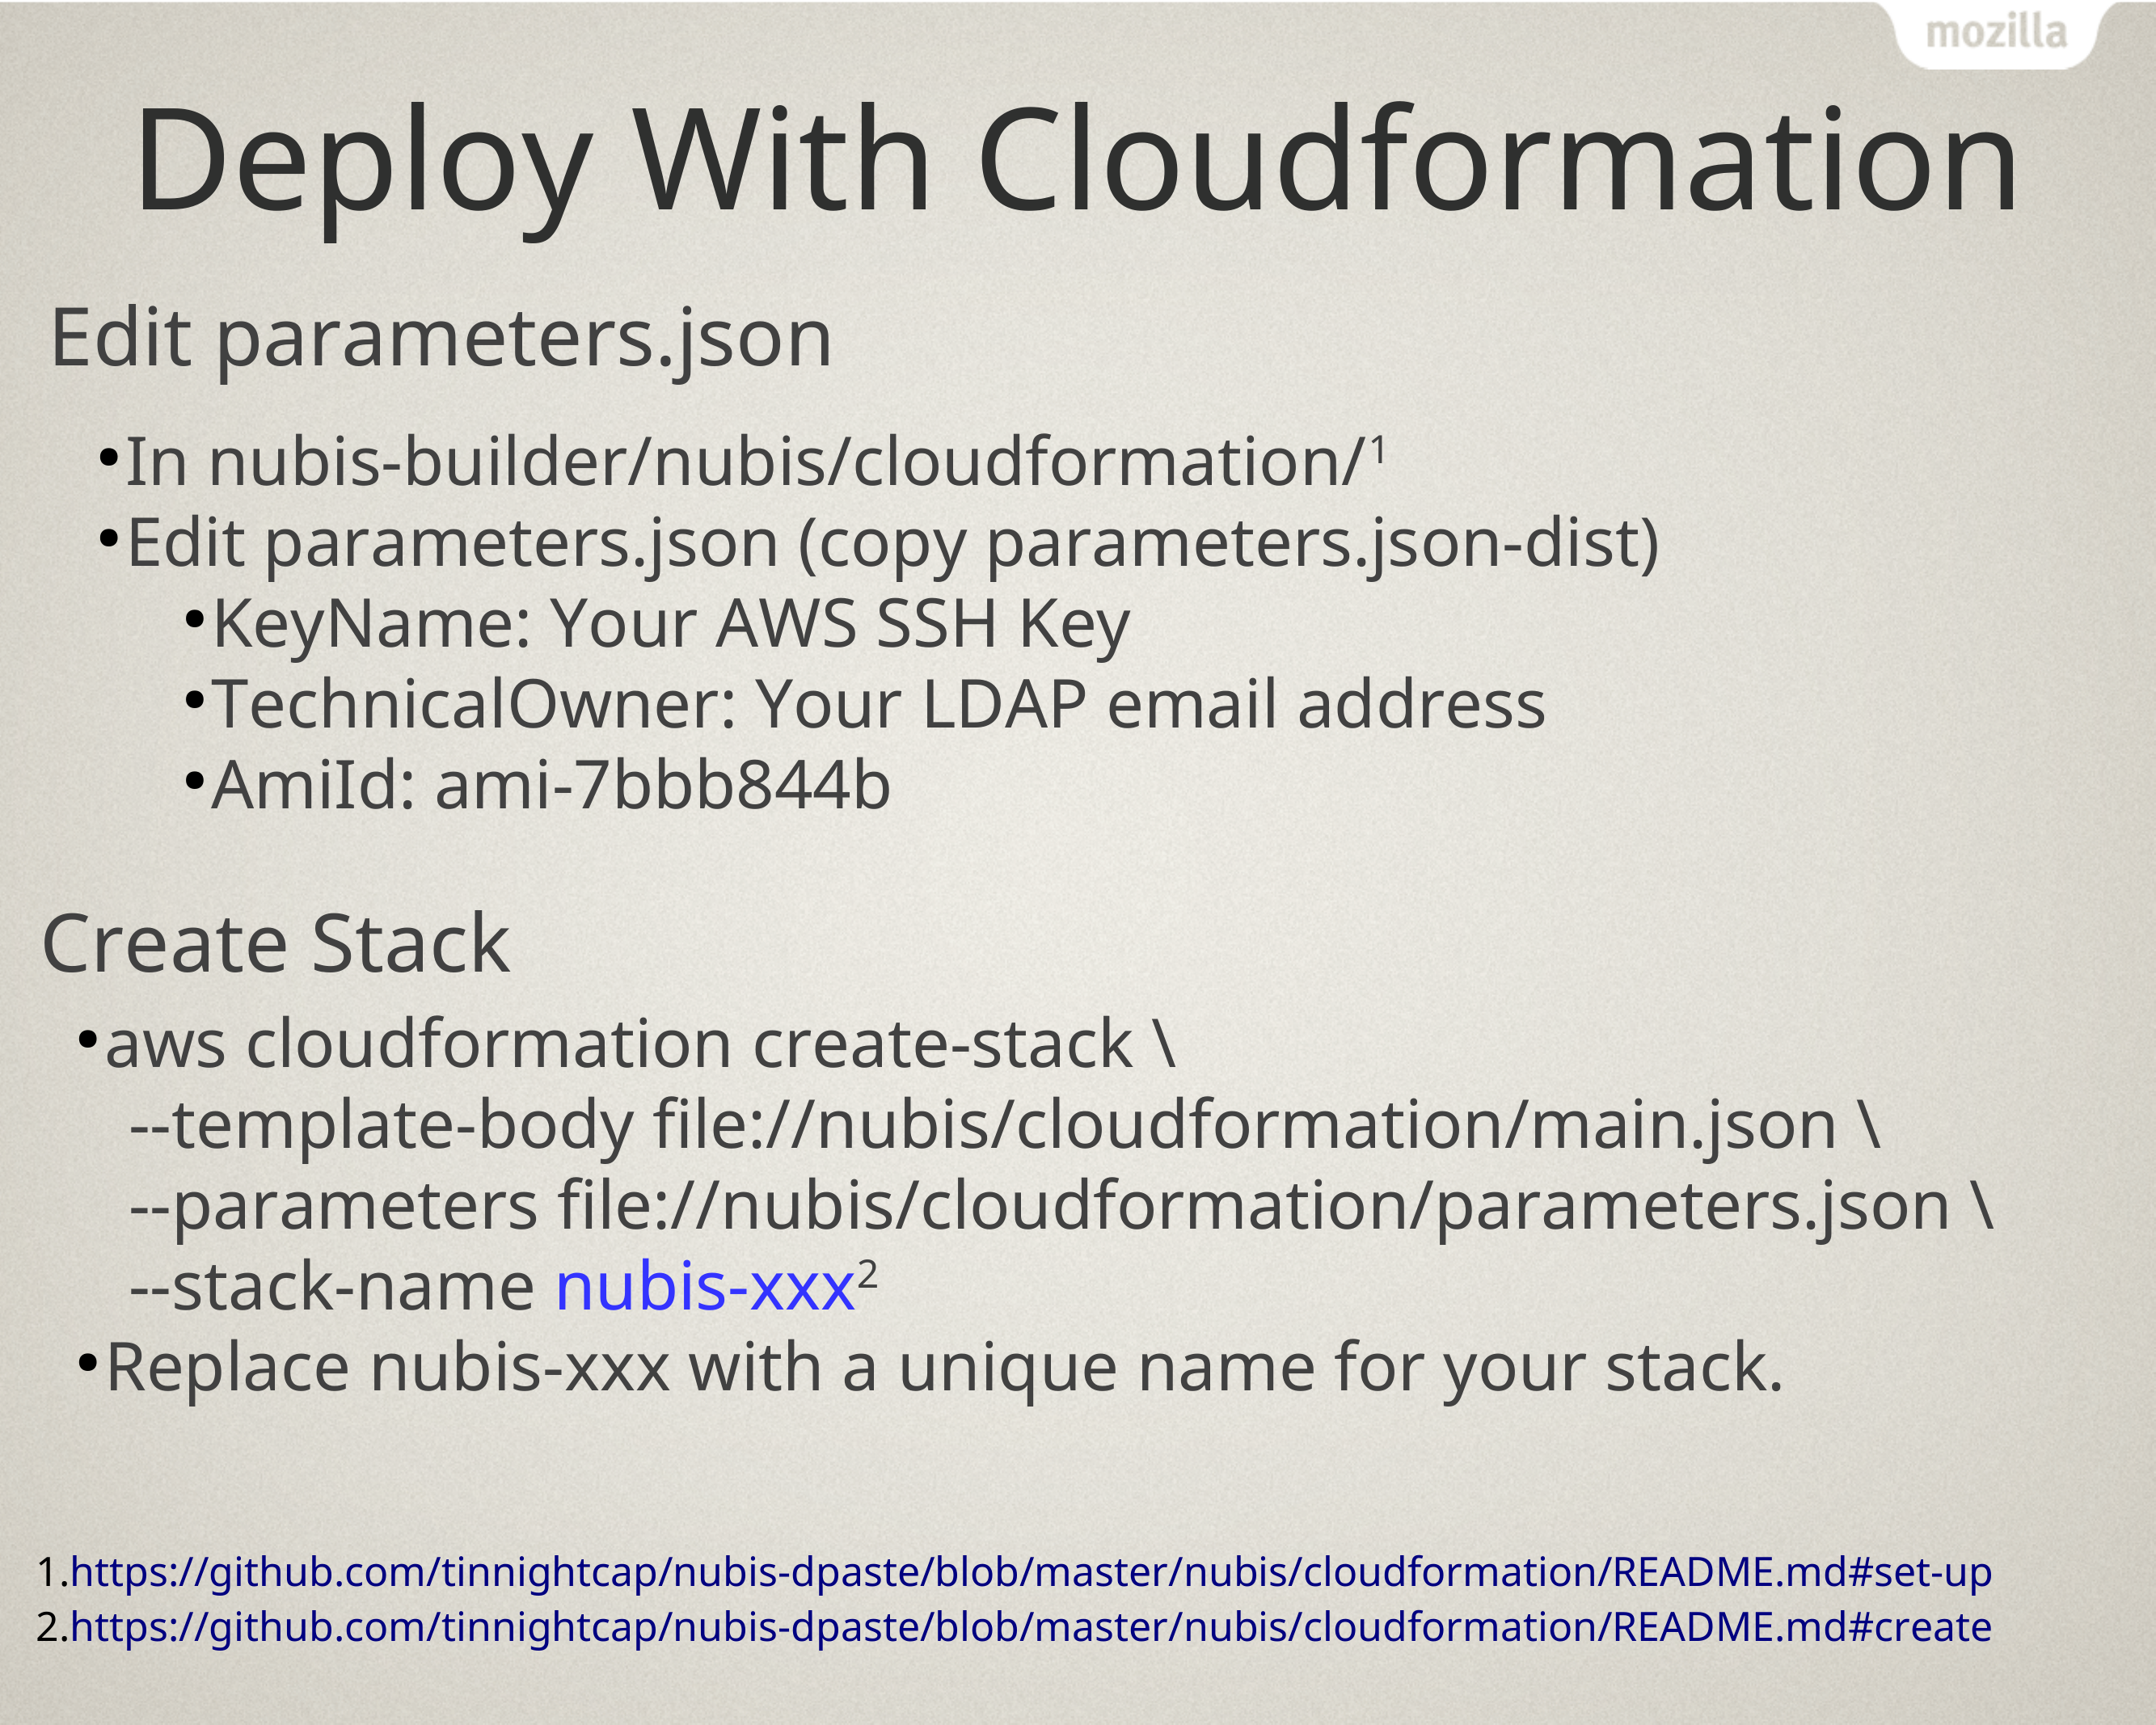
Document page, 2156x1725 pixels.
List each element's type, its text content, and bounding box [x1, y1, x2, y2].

text_box https://github.com/tinnightcap/nubis-dpaste/blob/master/nubis/cloudformation/README.md#set-up https://github.com/tinnightcap/nubis-dpaste/blob/master/nubis/cloudformation/README.md#create [24, 1540, 2104, 1650]
text_box Edit parameters.json [36, 279, 903, 389]
picture [0, 0, 2156, 1725]
text_box Create Stack [27, 885, 571, 995]
text_box aws cloudformation create-stack \ --template-body file://nubis/cloudformation/main.json \ --parameters file://nubis/cloudformation/parameters.json \ --stack-name nubis-xxx2 Replace nubis-xxx with a unique name for your stack. [64, 994, 2135, 1411]
text_box In nubis-builder/nubis/cloudformation/1 Edit parameters.json (copy parameters.json-dist) KeyName: Your AWS SSH Key TechnicalOwner: Your LDAP email address AmiId: ami-7bbb844b [85, 412, 1892, 829]
title Deploy With Cloudformation [58, 38, 2097, 268]
